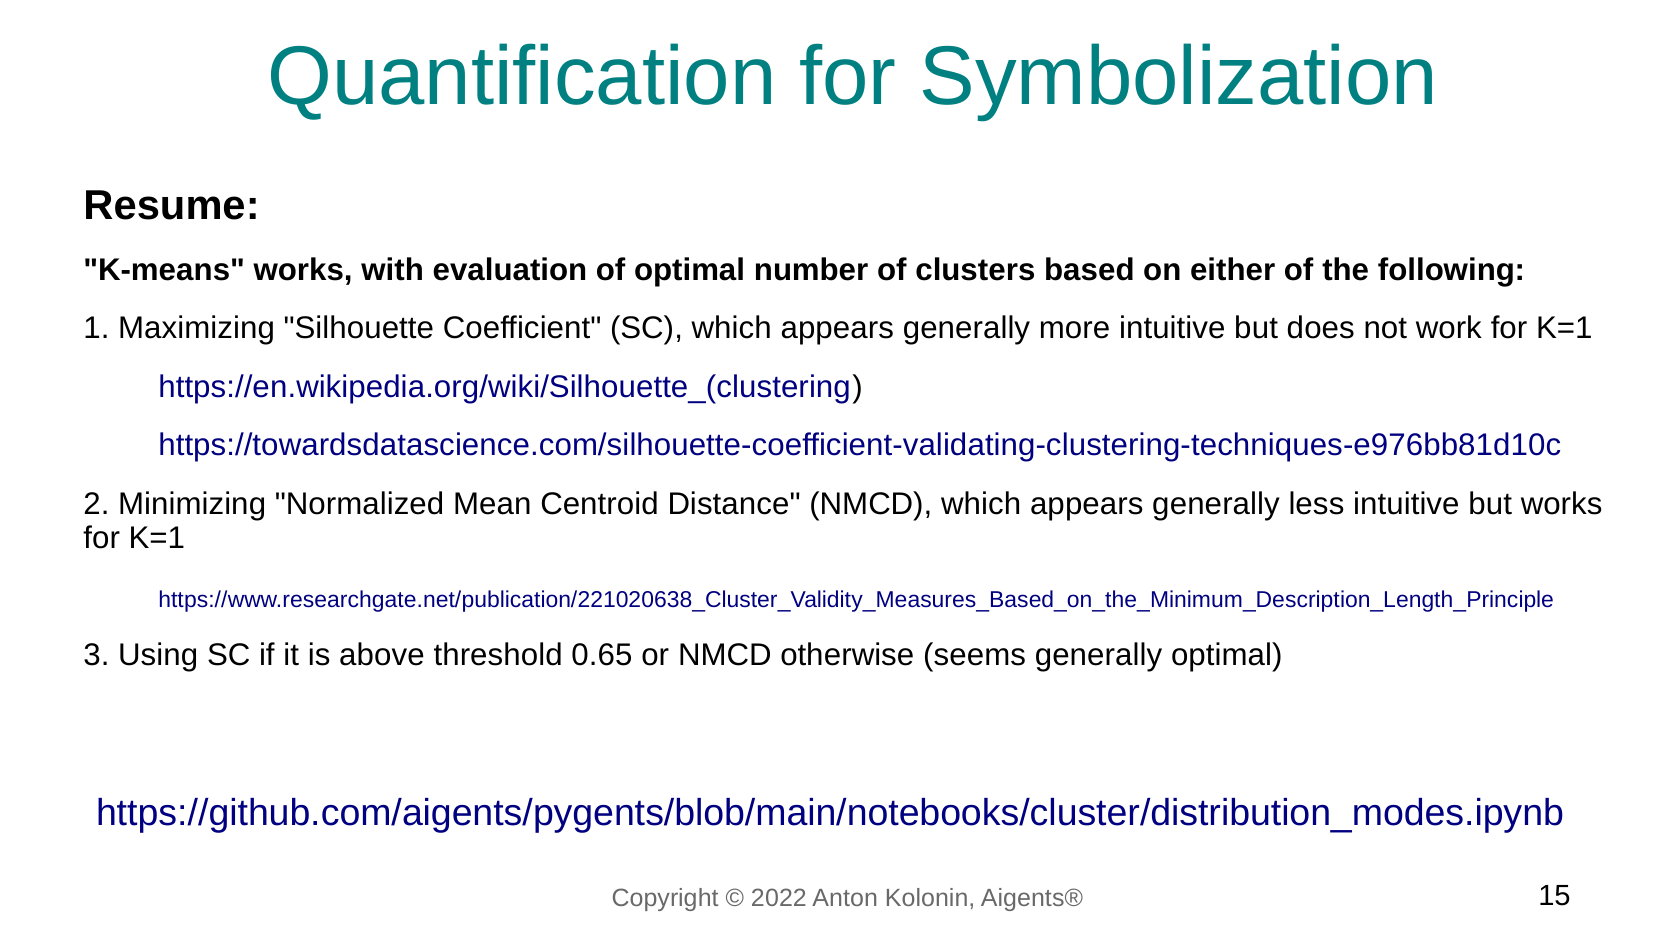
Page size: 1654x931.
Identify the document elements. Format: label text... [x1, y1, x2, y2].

text_box Quantification for Symbolization [1, 7, 1654, 143]
text_box https://github.com/aigents/pygents/blob/main/notebooks/cluster/distribution_modes.ipynb [81, 784, 1580, 842]
text_box Resume: "K-means" works, with evaluation of optimal number of clusters based on either of the following: 1. Maximizing "Silhouette Coefficient" (SC), which appears generally more intuitive but does not work for K=1 https://en.wikipedia.org/wiki/Silhouette_(clustering) https://towardsdatascience.com/silhouette-coefficient-validating-clustering-techniques-e976bb81d10c 2. Minimizing "Normalized Mean Centroid Distance" (NMCD), which appears generally less intuitive but works for K=1 https://www.researchgate.net/publication/221020638_Cluster_Validity_Measures_Based_on_the_Minimum_Description_Length_Principle 3. Using SC if it is above threshold 0.65 or NMCD otherwise (seems generally optimal) [68, 174, 1654, 758]
